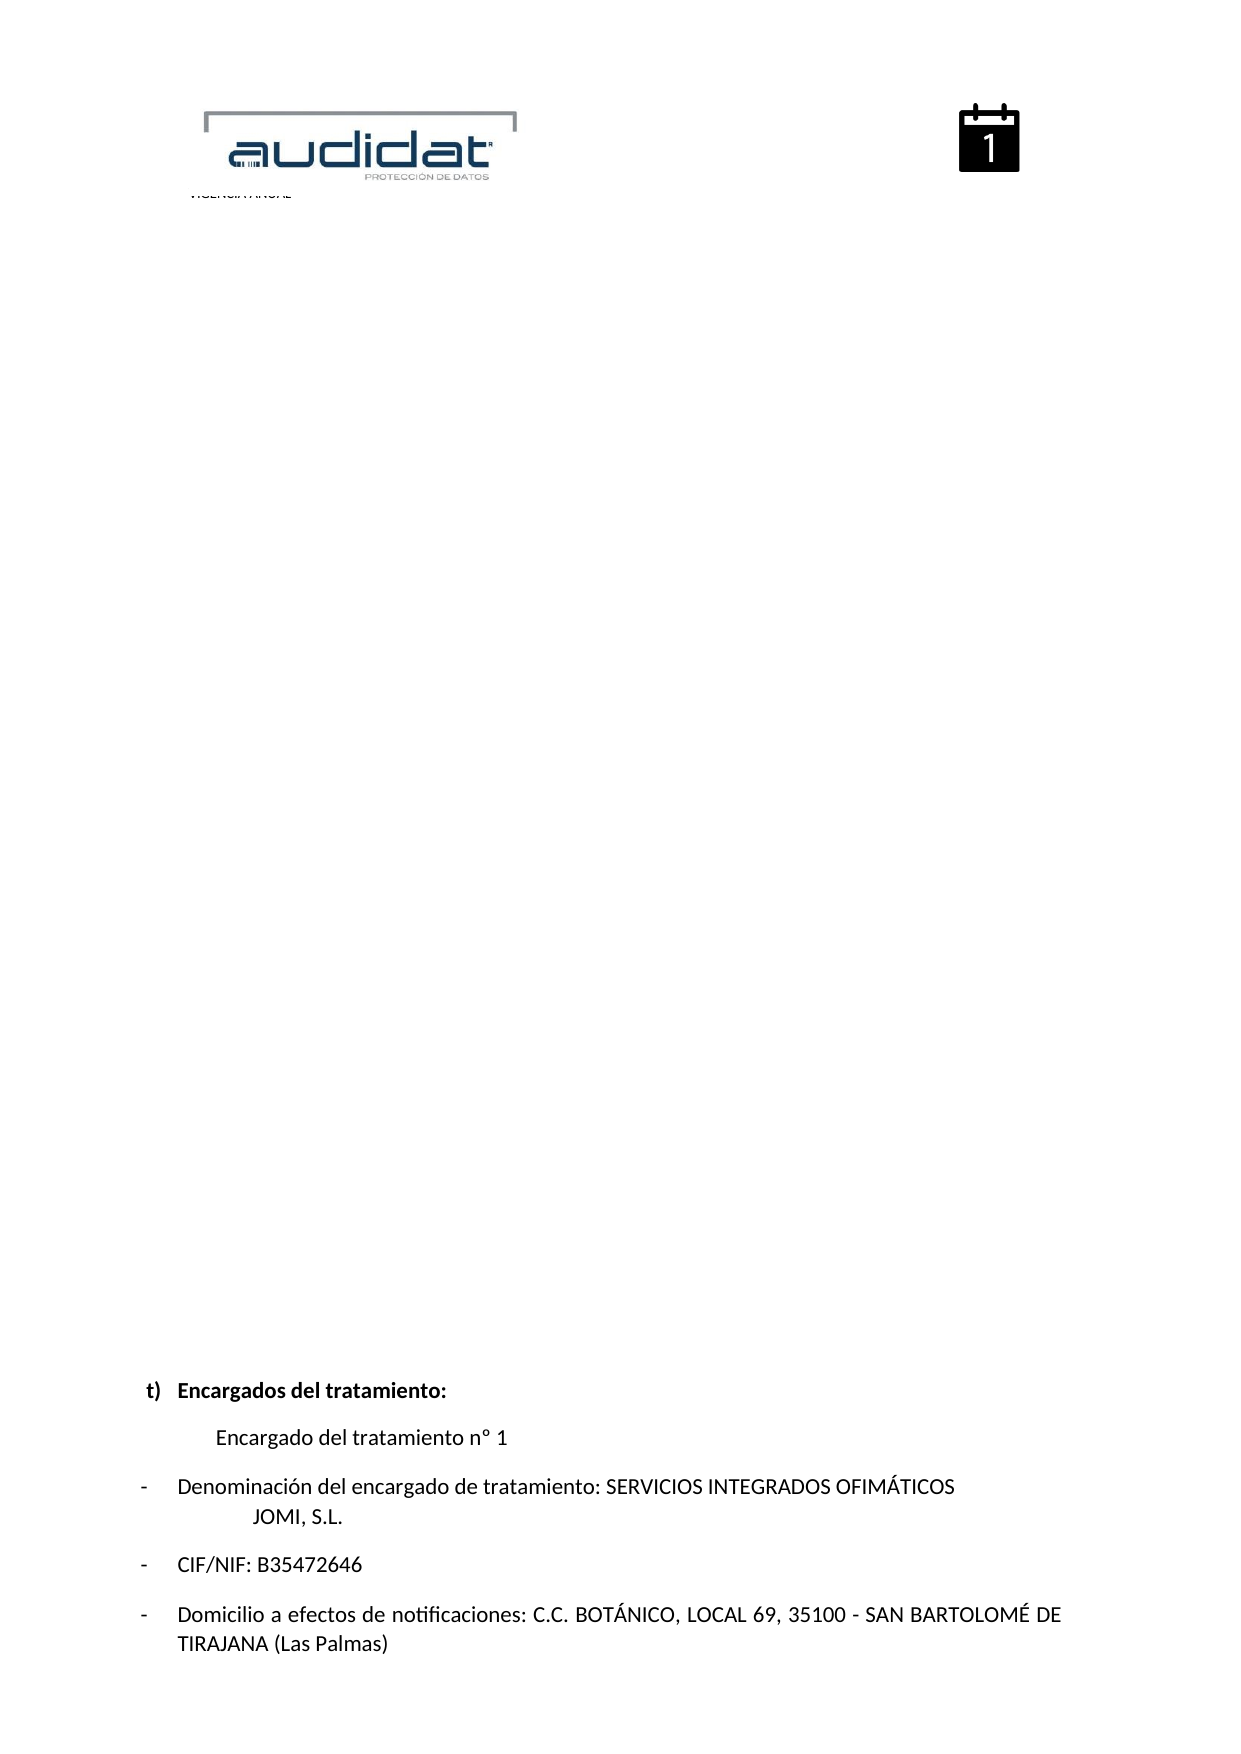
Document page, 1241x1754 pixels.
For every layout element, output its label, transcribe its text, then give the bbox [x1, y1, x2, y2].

list Domicilio a efectos de notificaciones: C.C. BOTÁNICO, LOCAL 69, 35100 - SAN BARTOLOMÉ DE TIRAJANA (Las Palmas) [140, 1600, 1064, 1657]
subtitle Encargado del tratamiento nº 1 [216, 1423, 1064, 1451]
text JOMI, S.L. [253, 1502, 1064, 1530]
list Encargados del tratamiento: [146, 1376, 1064, 1404]
list CIF/NIF: B35472646 [140, 1550, 1064, 1578]
list Denominación del encargado de tratamiento: SERVICIOS INTEGRADOS OFIMÁTICOS [140, 1472, 1064, 1500]
